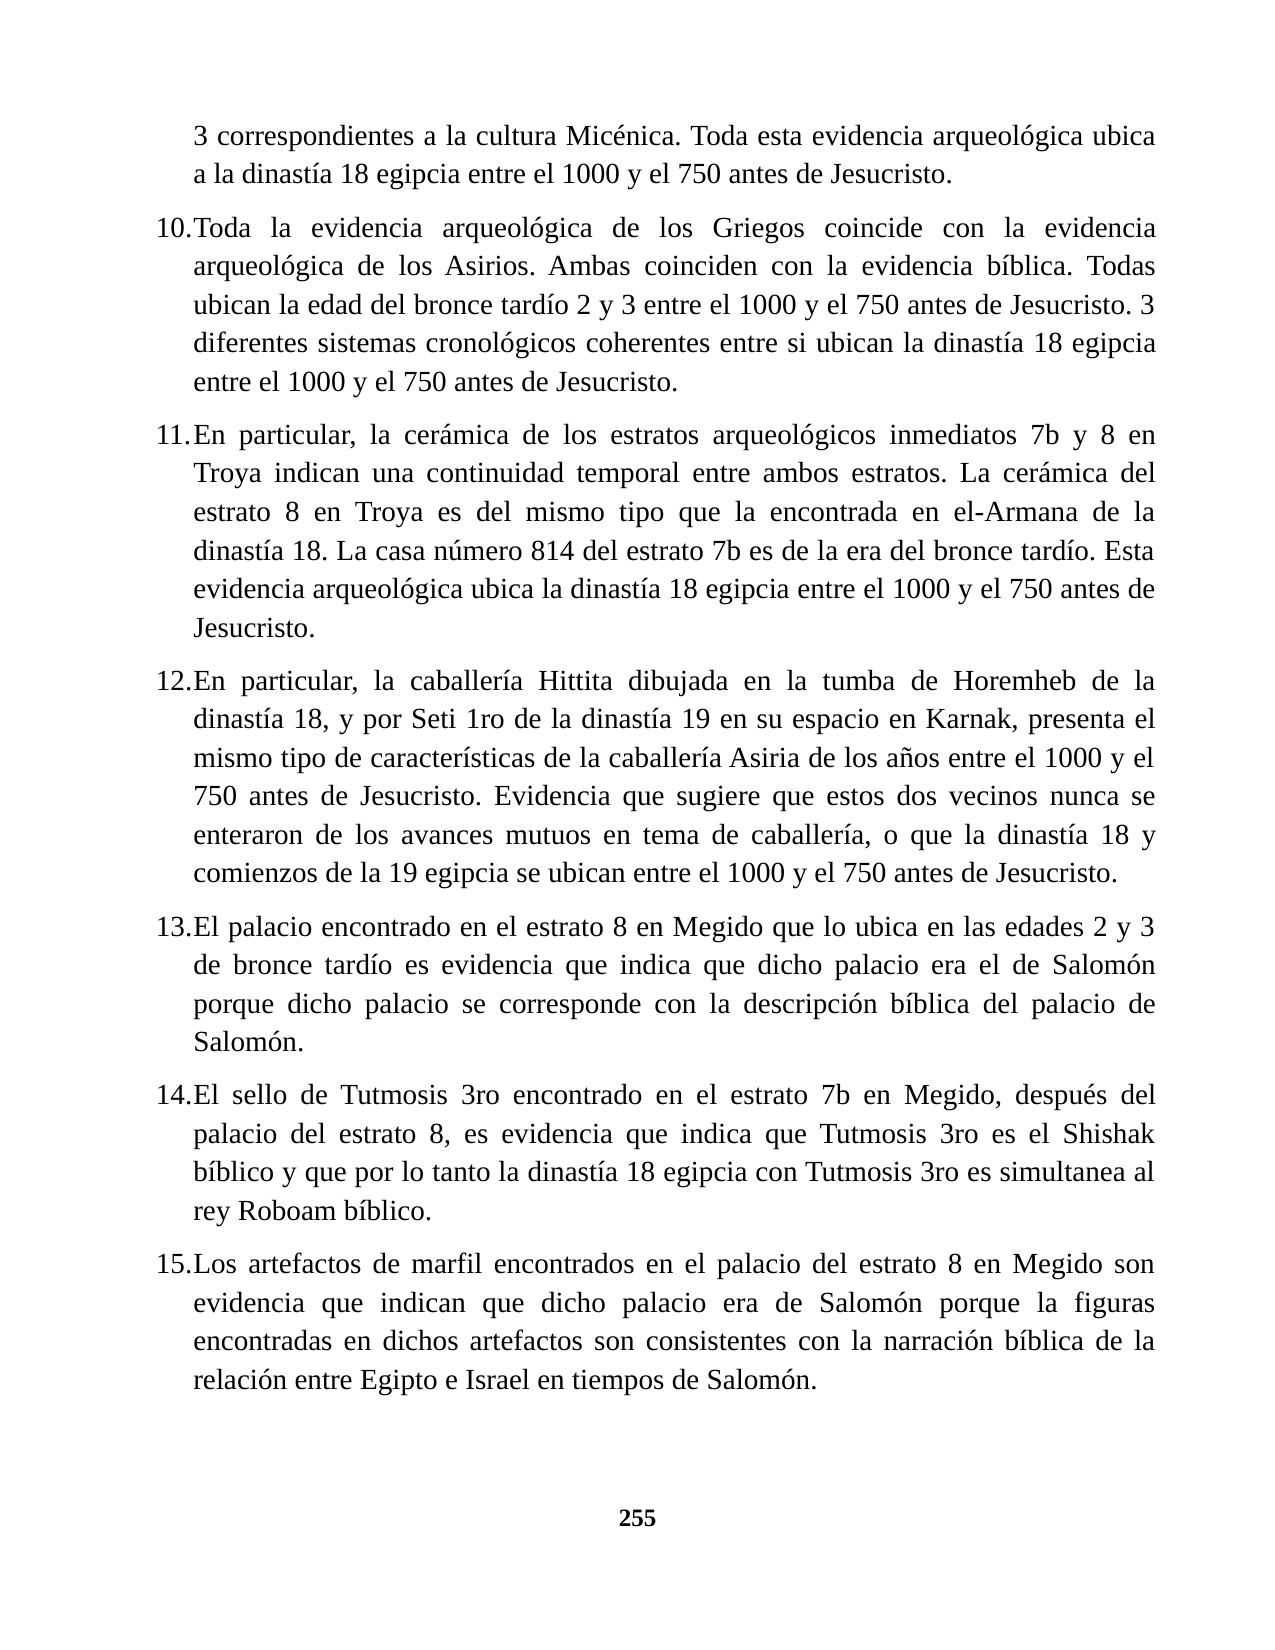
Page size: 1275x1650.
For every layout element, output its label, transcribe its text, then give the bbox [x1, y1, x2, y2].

list En particular, la caballería Hittita dibujada en la tumba de Horemheb de la dinastía 18, y por Seti 1ro de la dinastía 19 en su espacio en Karnak, presenta el mismo tipo de características de la caballería Asiria de los años entre el 1000 y el 750 antes de Jesucristo. Evidencia que sugiere que estos dos vecinos nunca se enteraron de los avances mutuos en tema de caballería, o que la dinastía 18 y comienzos de la 19 egipcia se ubican entre el 1000 y el 750 antes de Jesucristo. [156, 663, 1157, 889]
list El palacio encontrado en el estrato 8 en Megido que lo ubica en las edades 2 y 3 de bronce tardío es evidencia que indica que dicho palacio era el de Salomón porque dicho palacio se corresponde con la descripción bíblica del palacio de Salomón. [156, 909, 1157, 1058]
list 3 correspondientes a la cultura Micénica. Toda esta evidencia arqueológica ubica a la dinastía 18 egipcia entre el 1000 y el 750 antes de Jesucristo. [156, 118, 1157, 190]
list El sello de Tutmosis 3ro encontrado en el estrato 7b en Megido, después del palacio del estrato 8, es evidencia que indica que Tutmosis 3ro es el Shishak bíblico y que por lo tanto la dinastía 18 egipcia con Tutmosis 3ro es simultanea al rey Roboam bíblico. [156, 1077, 1157, 1227]
list Los artefactos de marfil encontrados en el palacio del estrato 8 en Megido son evidencia que indican que dicho palacio era de Salomón porque la figuras encontradas en dichos artefactos son consistentes con la narración bíblica de la relación entre Egipto e Israel en tiempos de Salomón. [156, 1246, 1157, 1395]
list En particular, la cerámica de los estratos arqueológicos inmediatos 7b y 8 en Troya indican una continuidad temporal entre ambos estratos. La cerámica del estrato 8 en Troya es del mismo tipo que la encontrada en el-Armana de la dinastía 18. La casa número 814 del estrato 7b es de la era del bronce tardío. Esta evidencia arqueológica ubica la dinastía 18 egipcia entre el 1000 y el 750 antes de Jesucristo. [156, 417, 1157, 643]
list Toda la evidencia arqueológica de los Griegos coincide con la evidencia arqueológica de los Asirios. Ambas coinciden con la evidencia bíblica. Todas ubican la edad del bronce tardío 2 y 3 entre el 1000 y el 750 antes de Jesucristo. 3 diferentes sistemas cronológicos coherentes entre si ubican la dinastía 18 egipcia entre el 1000 y el 750 antes de Jesucristo. [156, 210, 1157, 397]
